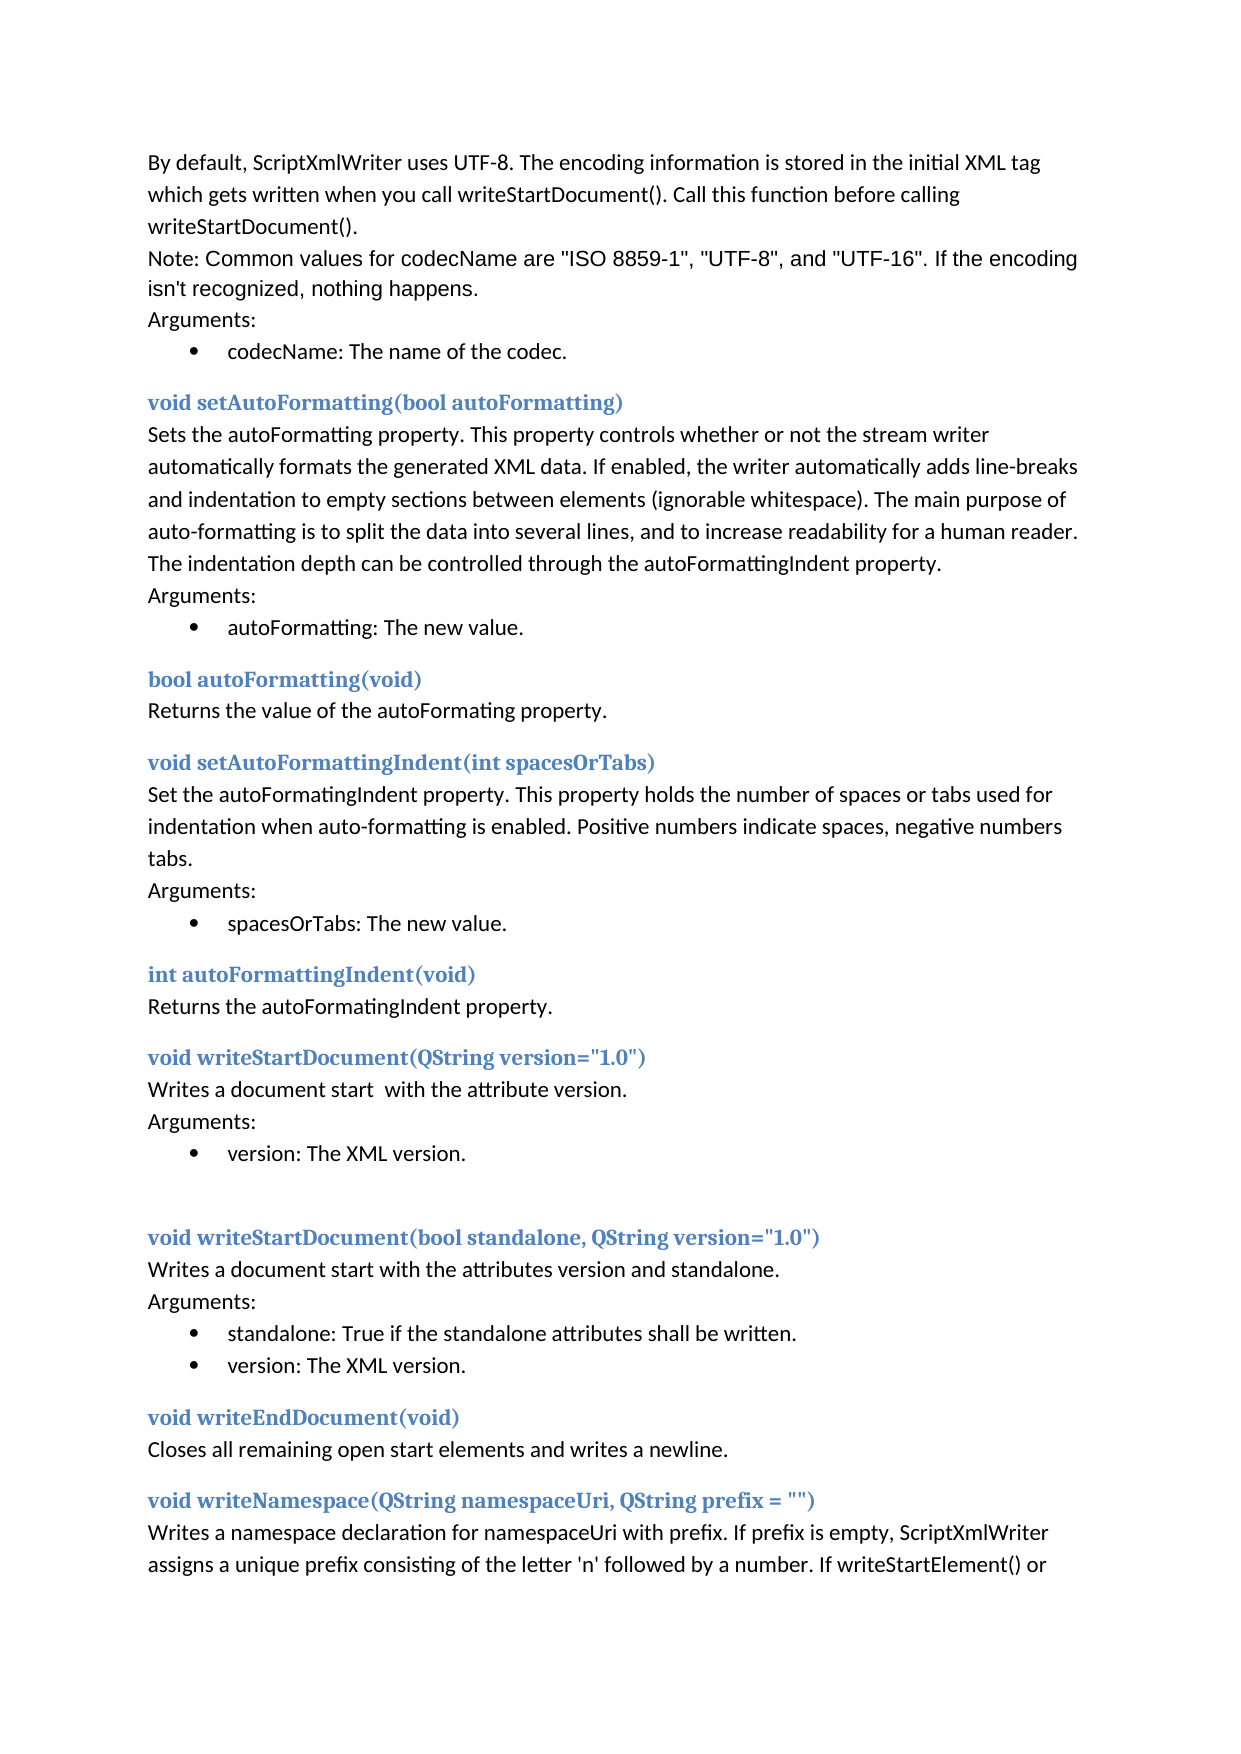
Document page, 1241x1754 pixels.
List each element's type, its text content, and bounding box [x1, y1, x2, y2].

text Arguments: [148, 1107, 1093, 1135]
list codecName: The name of the codec. [190, 337, 1093, 365]
subtitle void setAutoFormattingIndent(int spacesOrTabs) [148, 750, 1093, 776]
text Writes a document start with the attributes version and standalone. [148, 1255, 1093, 1283]
text Arguments: [148, 876, 1093, 904]
subtitle void writeStartDocument(bool standalone, QString version="1.0") [148, 1225, 1093, 1251]
text Closes all remaining open start elements and writes a newline. [148, 1435, 1093, 1463]
list standalone: True if the standalone attributes shall be written. [190, 1319, 1093, 1347]
list spacesOrTabs: The new value. [190, 909, 1093, 937]
text Note: Common values for codecName are "ISO 8859-1", "UTF-8", and "UTF-16". If the encoding isn't recognized, nothing happens. [148, 244, 1093, 301]
subtitle int autoFormattingIndent(void) [148, 962, 1093, 988]
subtitle void writeEndDocument(void) [148, 1404, 1093, 1431]
subtitle void writeStartDocument(QString version="1.0") [148, 1045, 1093, 1071]
list version: The XML version. [190, 1351, 1093, 1379]
subtitle bool autoFormatting(void) [148, 666, 1093, 693]
list autoFormatting: The new value. [190, 613, 1093, 641]
text Sets the autoFormatting property. This property controls whether or not the stream writer automatically formats the generated XML data. If enabled, the writer automatically adds line-breaks and indentation to empty sections between elements (ignorable whitespace). The main purpose of auto-formatting is to split the data into several lines, and to increase readability for a human reader. The indentation depth can be controlled through the autoFormattingIndent property. [148, 420, 1093, 577]
list version: The XML version. [190, 1139, 1093, 1167]
subtitle void writeNamespace(QString namespaceUri, QString prefix = "") [148, 1488, 1093, 1514]
text Arguments: [148, 581, 1093, 609]
text Writes a document start with the attribute version. [148, 1075, 1093, 1103]
text Arguments: [148, 305, 1093, 333]
text Returns the autoFormatingIndent property. [148, 992, 1093, 1020]
subtitle void setAutoFormatting(bool autoFormatting) [148, 390, 1093, 416]
text Returns the value of the autoFormating property. [148, 697, 1093, 725]
text By default, ScriptXmlWriter uses UTF-8. The encoding information is stored in the initial XML tag which gets written when you call writeStartDocument(). Call this function before calling writeStartDocument(). [148, 148, 1093, 240]
text Writes a namespace declaration for namespaceUri with prefix. If prefix is empty, ScriptXmlWriter assigns a unique prefix consisting of the letter 'n' followed by a number. If writeStartElement() or [148, 1518, 1093, 1578]
text Set the autoFormatingIndent property. This property holds the number of spaces or tabs used for indentation when auto-formatting is enabled. Positive numbers indicate spaces, negative numbers tabs. [148, 780, 1093, 872]
text Arguments: [148, 1287, 1093, 1315]
